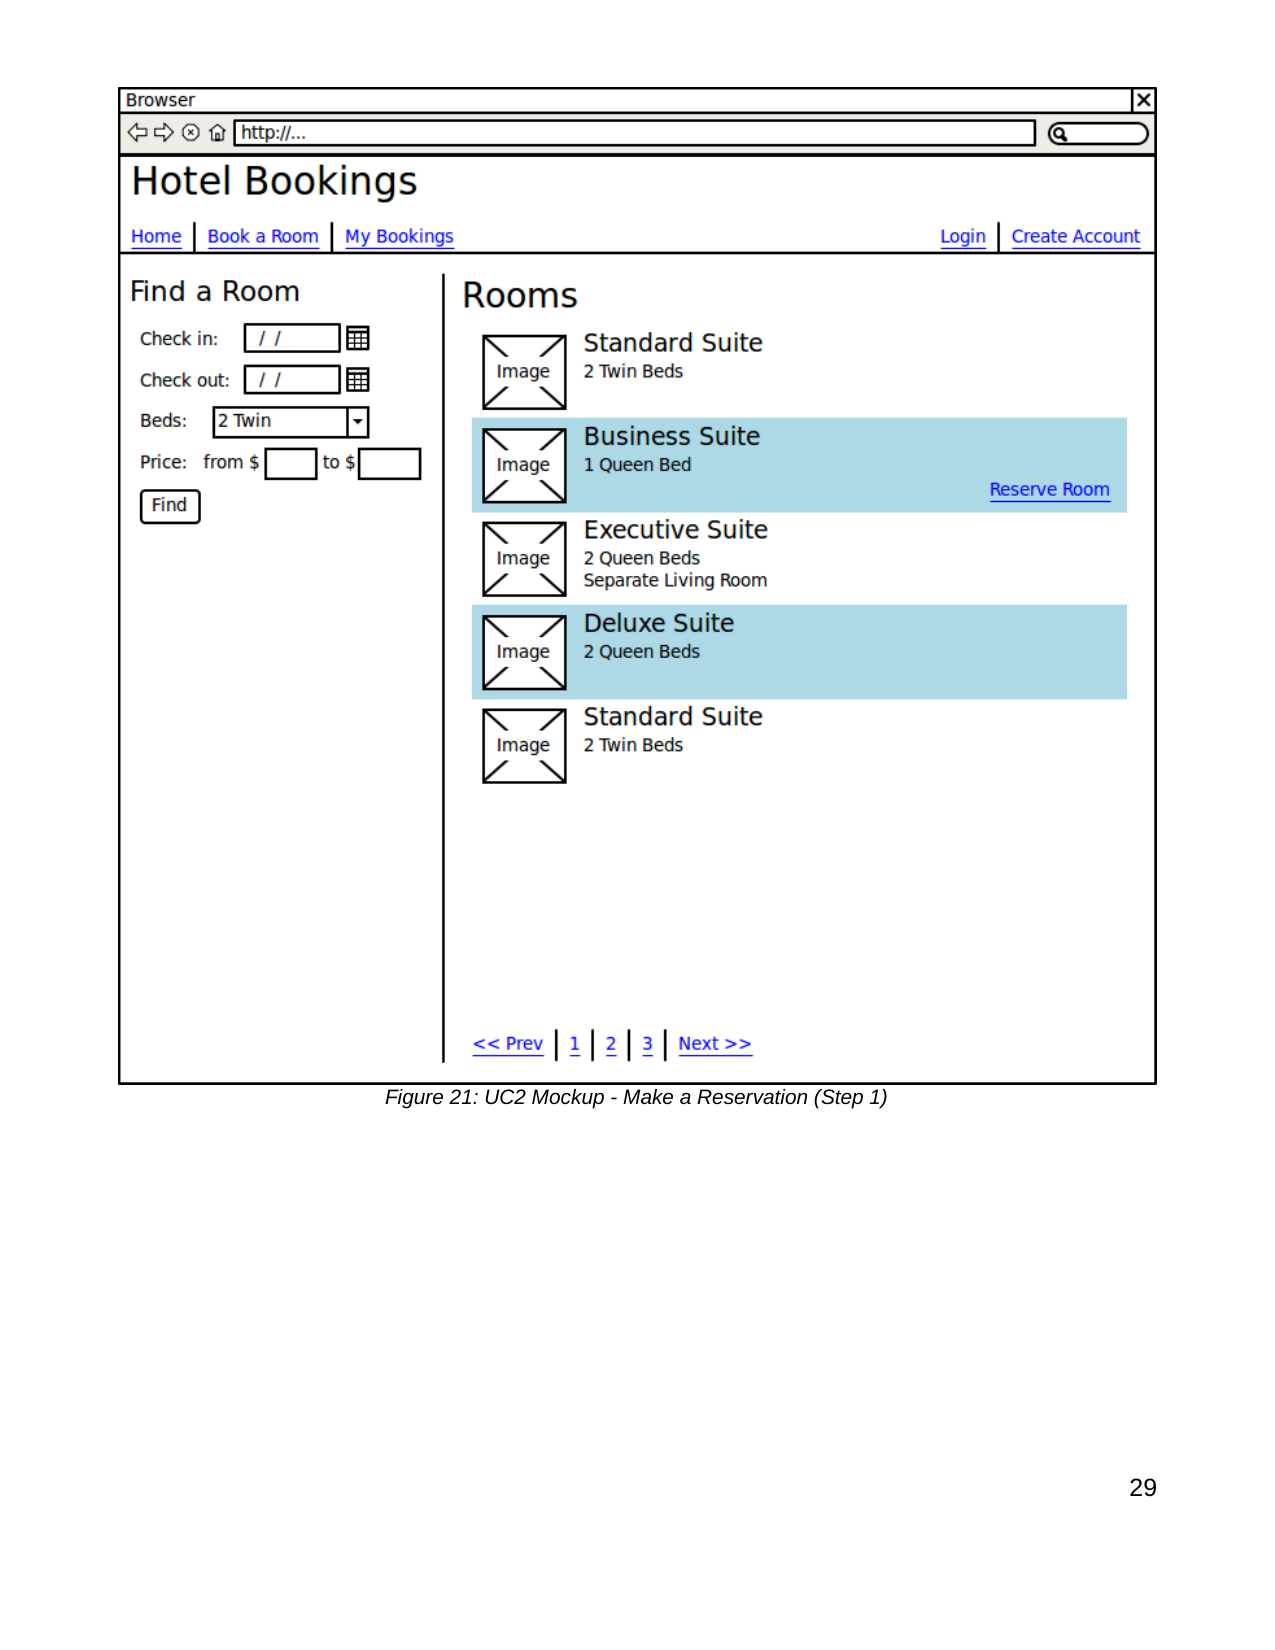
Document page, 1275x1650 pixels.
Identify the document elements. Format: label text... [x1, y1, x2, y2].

text Figure 21: UC2 Mockup - Make a Reservation (Step 1) [118, 1085, 1157, 1109]
